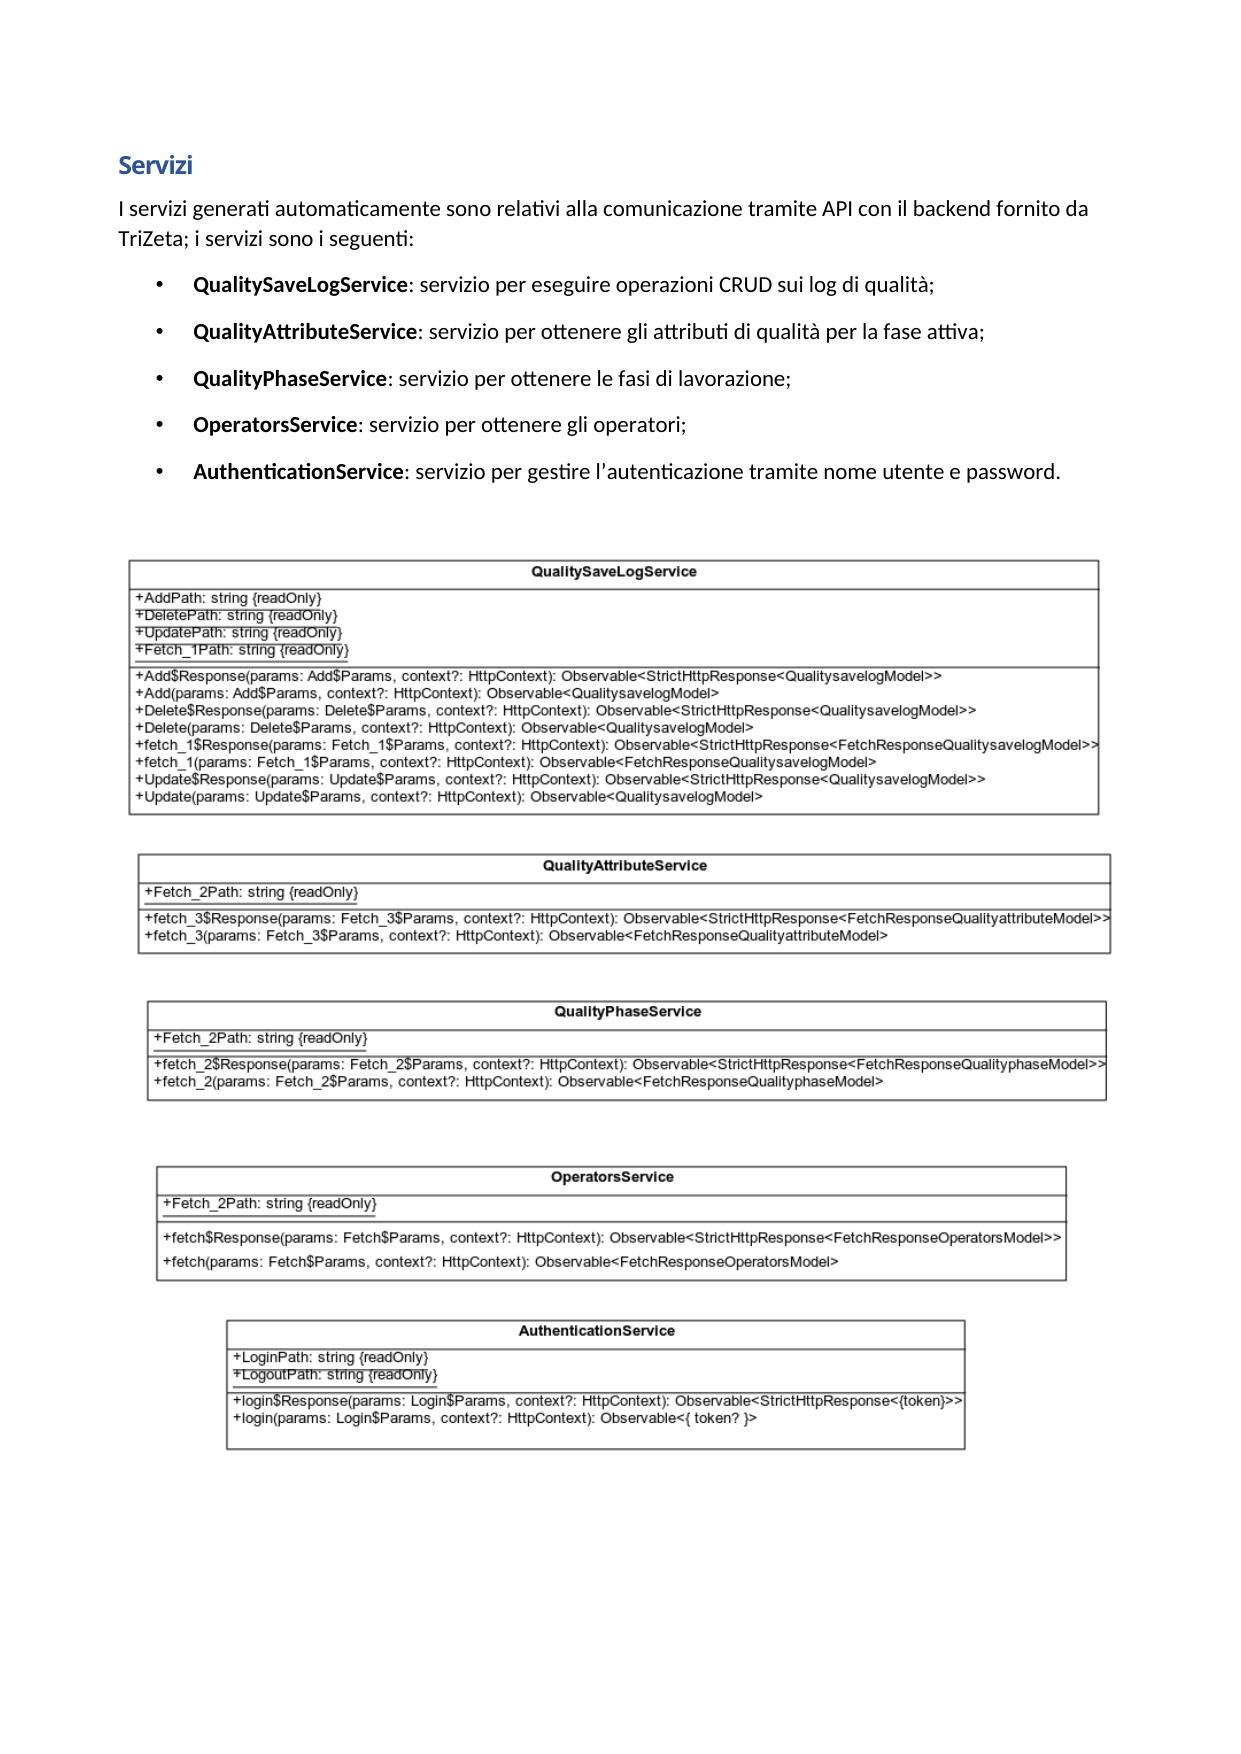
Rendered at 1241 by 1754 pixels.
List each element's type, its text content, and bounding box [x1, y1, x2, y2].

list QualityPhaseService: servizio per ottenere le fasi di lavorazione; [156, 364, 1122, 392]
picture [118, 550, 1123, 1461]
text I servizi generati automaticamente sono relativi alla comunicazione tramite API con il backend fornito da TriZeta; i servizi sono i seguenti: [118, 194, 1122, 252]
list OperatorsService: servizio per ottenere gli operatori; [156, 410, 1122, 438]
subtitle Servizi [118, 148, 1122, 182]
list QualitySaveLogService: servizio per eseguire operazioni CRUD sui log di qualità; [156, 271, 1122, 299]
list QualityAttributeService: servizio per ottenere gli attributi di qualità per la fase attiva; [156, 317, 1122, 345]
list AuthenticationService: servizio per gestire l’autenticazione tramite nome utente e password. [156, 457, 1122, 485]
